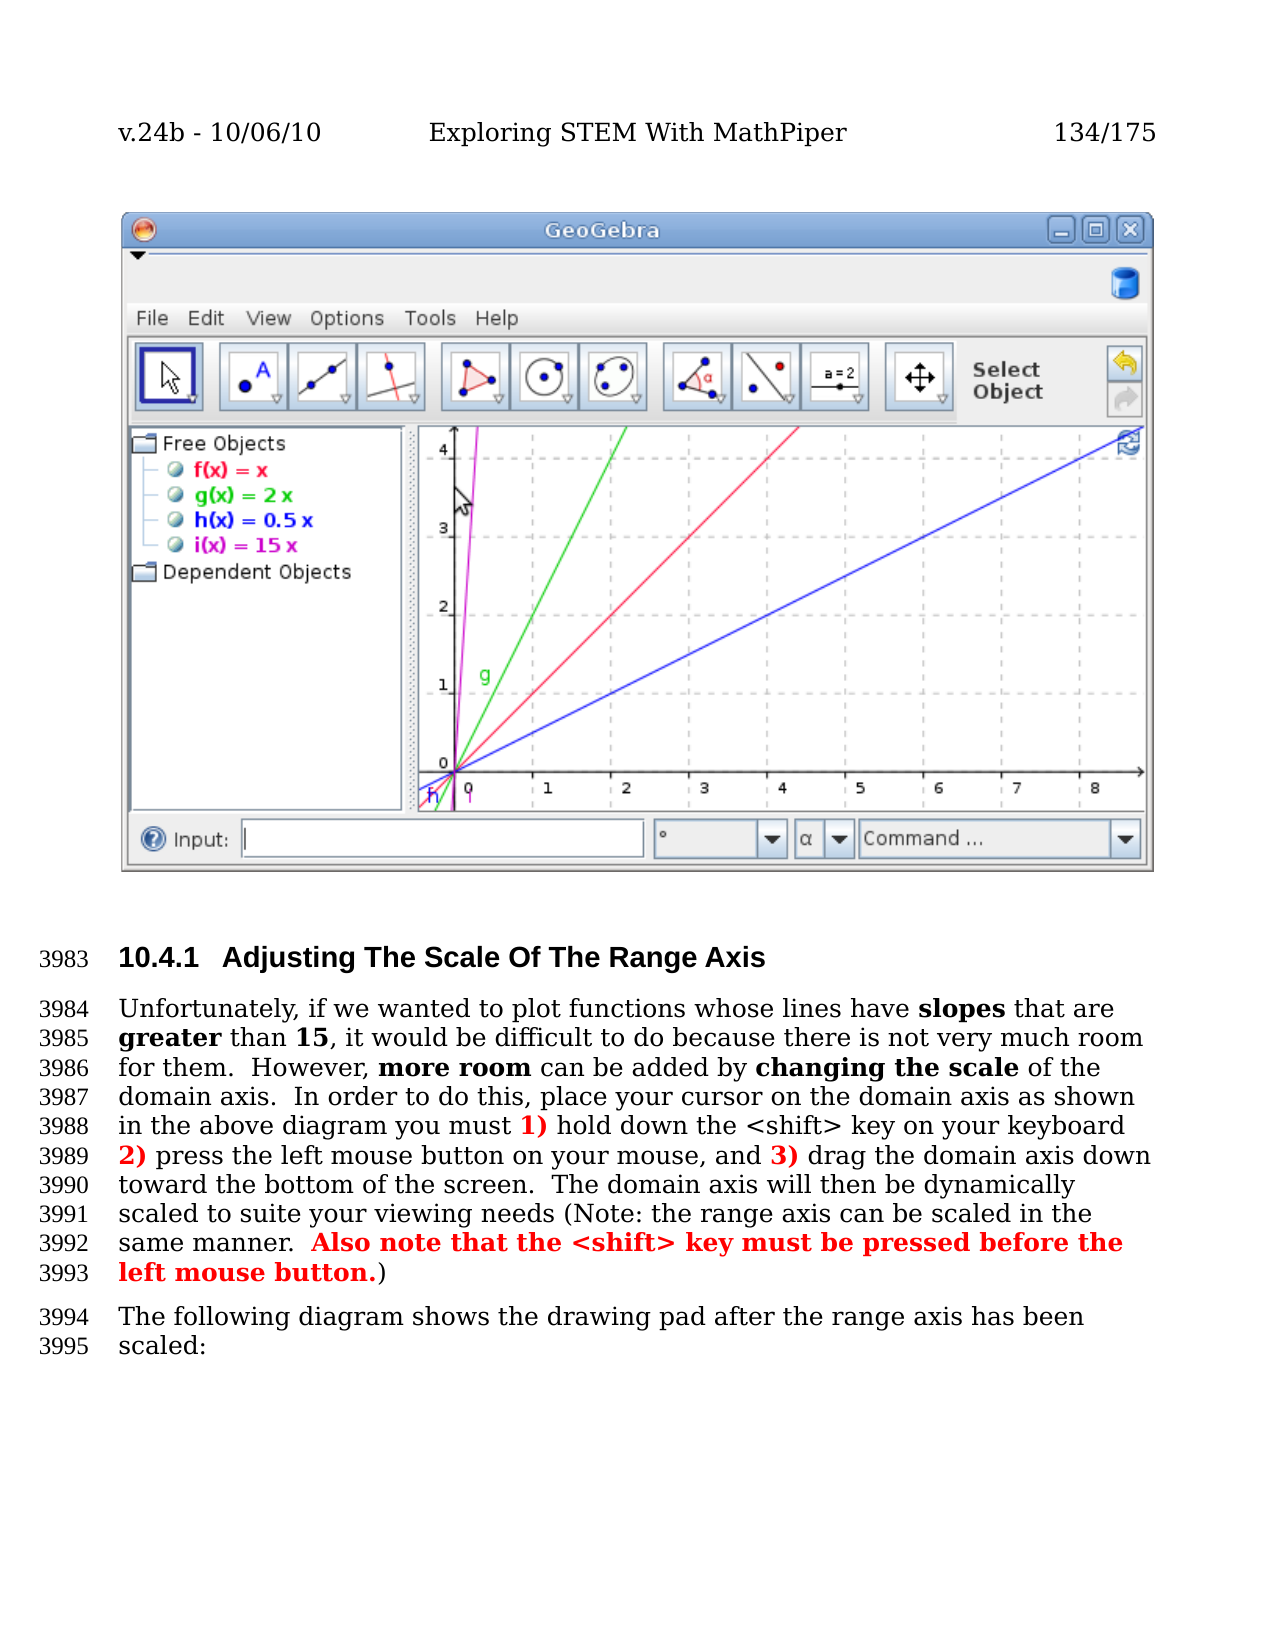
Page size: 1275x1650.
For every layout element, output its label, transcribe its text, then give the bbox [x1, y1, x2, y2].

subtitle Adjusting The Scale Of The Range Axis [118, 939, 1157, 973]
picture [121, 212, 1154, 872]
text Unfortunately, if we wanted to plot functions whose lines have slopes that are greater than 15, it would be difficult to do because there is not very much room for them. However, more room can be added by changing the scale of the domain axis. In order to do this, place your cursor on the domain axis as shown in the above diagram you must 1) hold down the <shift> key on your keyboard 2) press the left mouse button on your mouse, and 3) drag the domain axis down toward the bottom of the screen. The domain axis will then be dynamically scaled to suite your viewing needs (Note: the range axis can be scaled in the same manner. Also note that the <shift> key must be pressed before the left mouse button.) [118, 994, 1157, 1287]
text The following diagram shows the drawing pad after the range axis has been scaled: [118, 1302, 1157, 1361]
